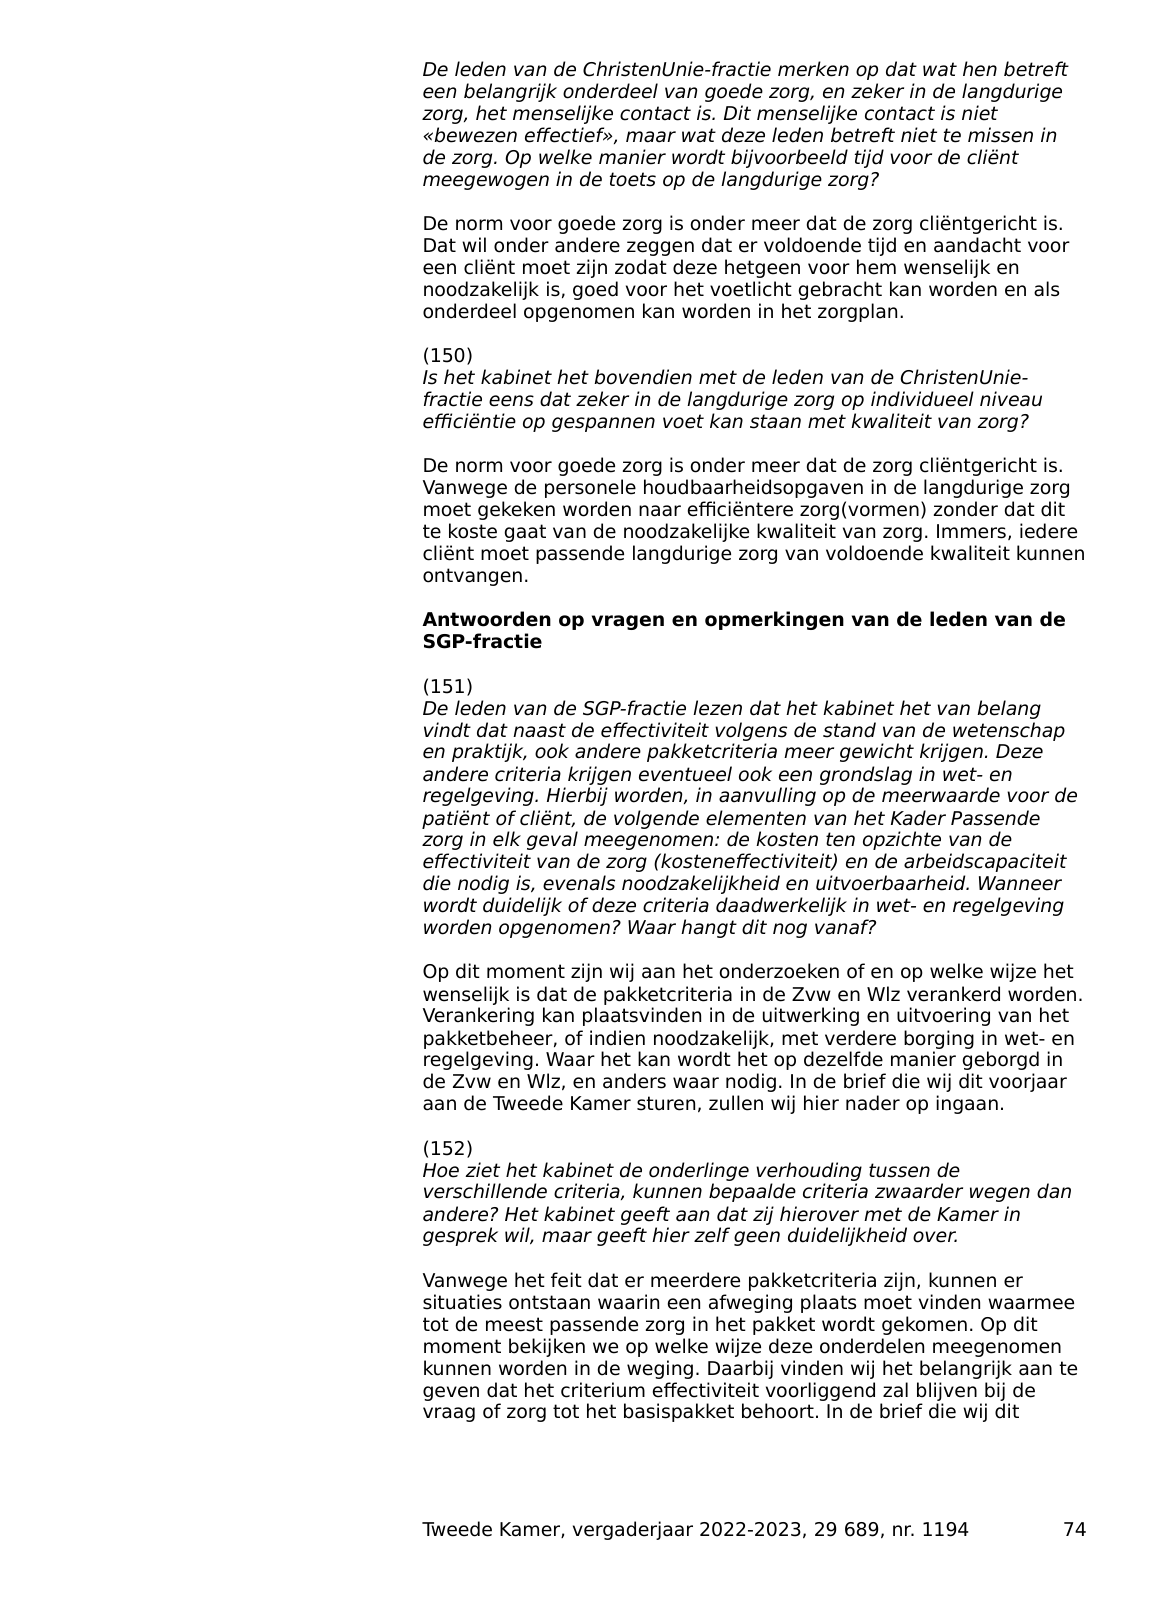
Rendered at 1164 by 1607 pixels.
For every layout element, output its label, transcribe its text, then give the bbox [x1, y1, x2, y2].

subtitle Antwoorden op vragen en opmerkingen van de leden van de SGP-fractie [422, 609, 1087, 653]
text Vanwege het feit dat er meerdere pakketcriteria zijn, kunnen er situaties ontstaan waarin een afweging plaats moet vinden waarmee tot de meest passende zorg in het pakket wordt gekomen. Op dit moment bekijken we op welke wijze deze onderdelen meegenomen kunnen worden in de weging. Daarbij vinden wij het belangrijk aan te geven dat het criterium effectiviteit voorliggend zal blijven bij de vraag of zorg tot het basispakket behoort. In de brief die wij dit [422, 1269, 1087, 1423]
text Op dit moment zijn wij aan het onderzoeken of en op welke wijze het wenselijk is dat de pakketcriteria in de Zvw en Wlz verankerd worden. Verankering kan plaatsvinden in de uitwerking en uitvoering van het pakketbeheer, of indien noodzakelijk, met verdere borging in wet- en regelgeving. Waar het kan wordt het op dezelfde manier geborgd in de Zvw en Wlz, en anders waar nodig. In de brief die wij dit voorjaar aan de Tweede Kamer sturen, zullen wij hier nader op ingaan. [422, 961, 1087, 1115]
text (152) [422, 1137, 1087, 1159]
text De norm voor goede zorg is onder meer dat de zorg cliëntgericht is. Vanwege de personele houdbaarheidsopgaven in de langdurige zorg moet gekeken worden naar efficiëntere zorg(vormen) zonder dat dit te koste gaat van de noodzakelijke kwaliteit van zorg. Immers, iedere cliënt moet passende langdurige zorg van voldoende kwaliteit kunnen ontvangen. [422, 455, 1087, 587]
text (151) [422, 676, 1087, 697]
text Hoe ziet het kabinet de onderlinge verhouding tussen de verschillende criteria, kunnen bepaalde criteria zwaarder wegen dan andere? Het kabinet geeft aan dat zij hierover met de Kamer in gesprek wil, maar geeft hier zelf geen duidelijkheid over. [422, 1159, 1087, 1247]
text De leden van de SGP-fractie lezen dat het kabinet het van belang vindt dat naast de effectiviteit volgens de stand van de wetenschap en praktijk, ook andere pakketcriteria meer gewicht krijgen. Deze andere criteria krijgen eventueel ook een grondslag in wet- en regelgeving. Hierbij worden, in aanvulling op de meerwaarde voor de patiënt of cliënt, de volgende elementen van het Kader Passende zorg in elk geval meegenomen: de kosten ten opzichte van de effectiviteit van de zorg (kosteneffectiviteit) en de arbeidscapaciteit die nodig is, evenals noodzakelijkheid en uitvoerbaarheid. Wanneer wordt duidelijk of deze criteria daadwerkelijk in wet- en regelgeving worden opgenomen? Waar hangt dit nog vanaf? [422, 697, 1087, 939]
text Is het kabinet het bovendien met de leden van de ChristenUnie-fractie eens dat zeker in de langdurige zorg op individueel niveau efficiëntie op gespannen voet kan staan met kwaliteit van zorg? [422, 367, 1087, 433]
text De leden van de ChristenUnie-fractie merken op dat wat hen betreft een belangrijk onderdeel van goede zorg, en zeker in de langdurige zorg, het menselijke contact is. Dit menselijke contact is niet «bewezen effectief», maar wat deze leden betreft niet te missen in de zorg. Op welke manier wordt bijvoorbeeld tijd voor de cliënt meegewogen in de toets op de langdurige zorg? [422, 59, 1087, 191]
text (150) [422, 345, 1087, 367]
text De norm voor goede zorg is onder meer dat de zorg cliëntgericht is. Dat wil onder andere zeggen dat er voldoende tijd en aandacht voor een cliënt moet zijn zodat deze hetgeen voor hem wenselijk en noodzakelijk is, goed voor het voetlicht gebracht kan worden en als onderdeel opgenomen kan worden in het zorgplan. [422, 213, 1087, 323]
